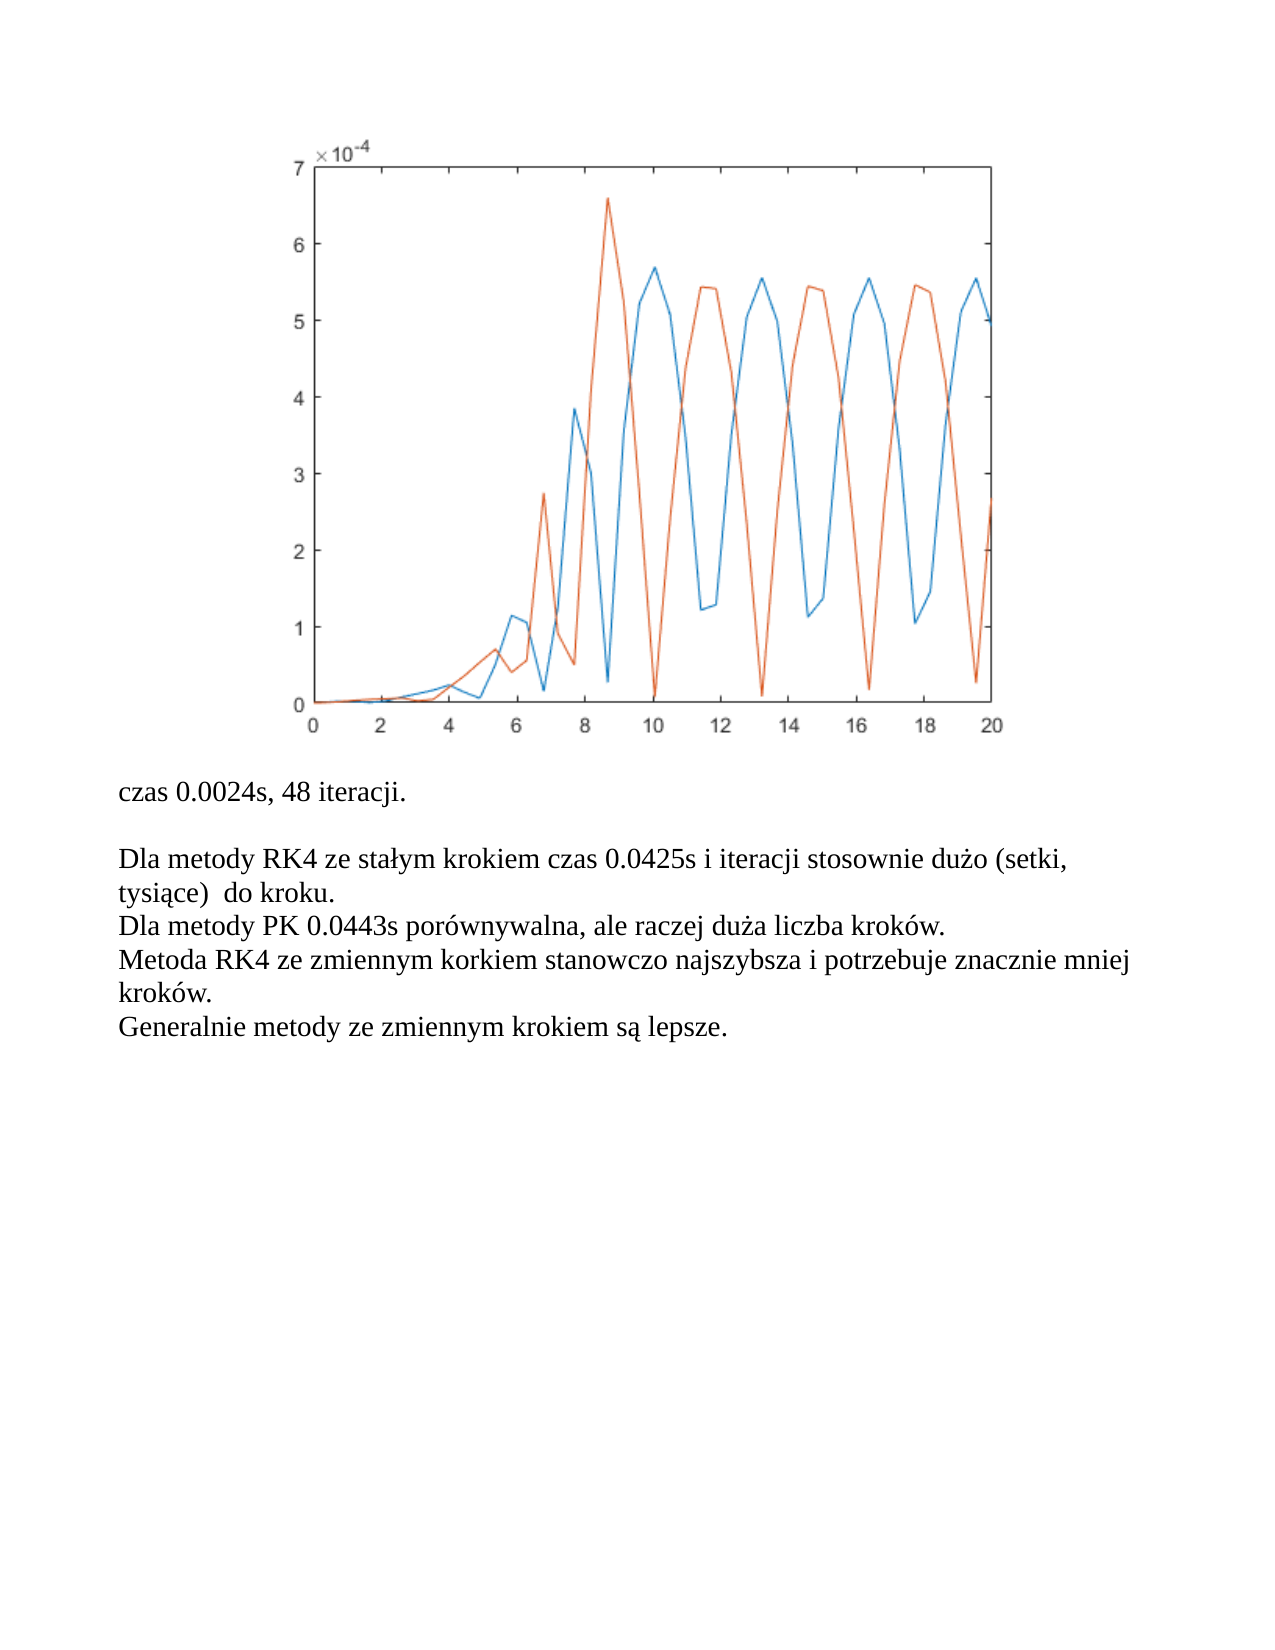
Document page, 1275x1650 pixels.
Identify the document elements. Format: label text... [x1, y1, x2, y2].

picture [200, 118, 1075, 775]
text Dla metody RK4 ze stałym krokiem czas 0.0425s i iteracji stosownie dużo (setki, tysiące) do kroku. [118, 841, 1157, 908]
text Dla metody PK 0.0443s porównywalna, ale raczej duża liczba kroków. [118, 908, 1157, 942]
text Generalnie metody ze zmiennym krokiem są lepsze. [118, 1009, 1157, 1043]
text czas 0.0024s, 48 iteracji. [118, 775, 1157, 808]
text Metoda RK4 ze zmiennym korkiem stanowczo najszybsza i potrzebuje znacznie mniej kroków. [118, 942, 1157, 1009]
